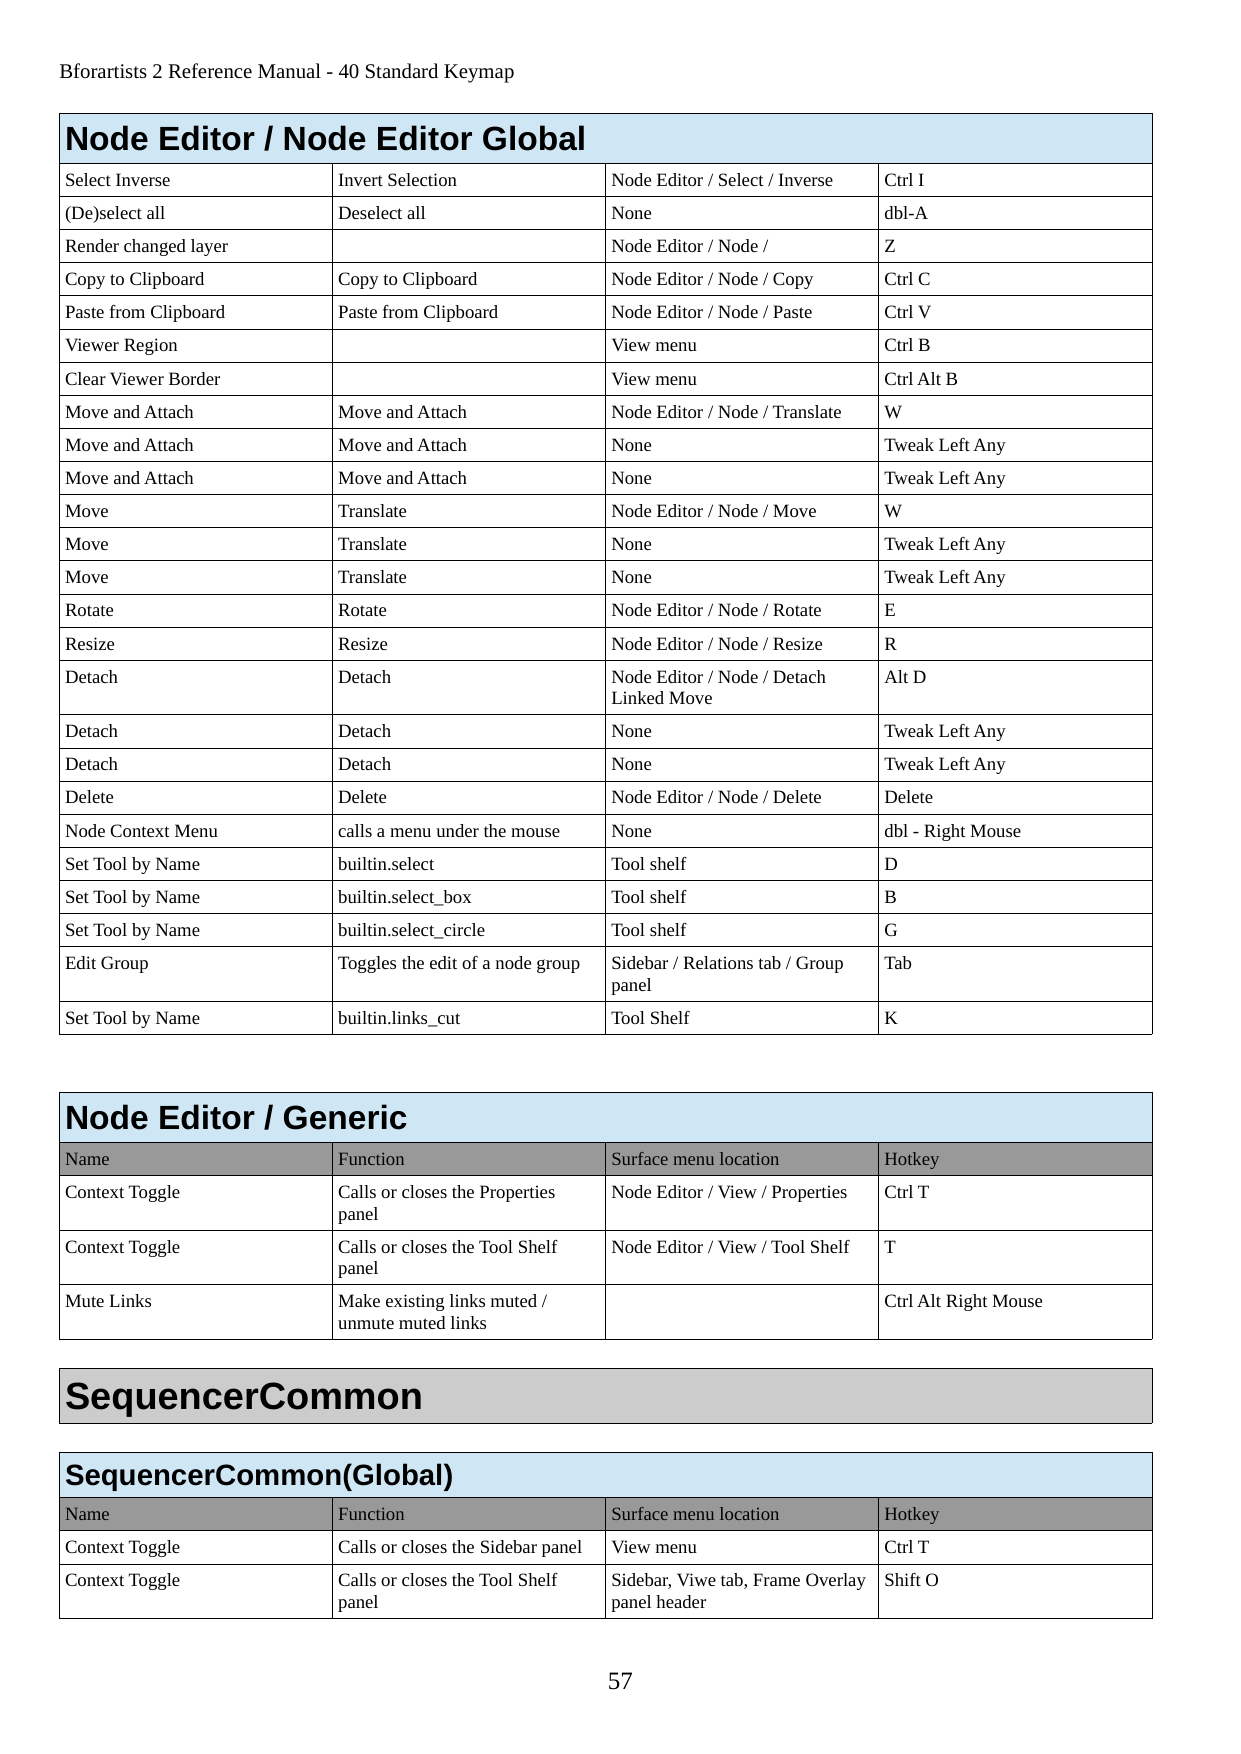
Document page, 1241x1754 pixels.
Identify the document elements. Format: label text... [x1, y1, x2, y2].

table_cell Calls or closes the Tool Shelf panel [333, 1565, 605, 1618]
table_cell Viewer Region [60, 330, 332, 362]
table_cell Toggles the edit of a node group [333, 947, 605, 1001]
table_cell Sidebar / Relations tab / Group panel [606, 947, 878, 1001]
table_cell builtin.links_cut [333, 1002, 605, 1034]
table_header Node Editor / Generic [60, 1093, 1152, 1142]
table_cell Tool shelf [606, 848, 878, 880]
table_cell Make existing links muted / unmute muted links [333, 1285, 605, 1339]
table_cell Node Editor / Node / Delete [606, 782, 878, 814]
table_cell Ctrl Alt Right Mouse [879, 1285, 1152, 1339]
table_cell Context Toggle [60, 1565, 332, 1618]
table_cell B [879, 881, 1152, 913]
table_cell View menu [606, 363, 878, 395]
table_cell Translate [333, 561, 605, 593]
table_cell Ctrl Alt B [879, 363, 1152, 395]
table_cell Z [879, 230, 1152, 262]
table_cell Node Editor / Node / Translate [606, 396, 878, 428]
table_cell Tool Shelf [606, 1002, 878, 1034]
table_cell Calls or closes the Tool Shelf panel [333, 1231, 605, 1284]
table_cell Tweak Left Any [879, 462, 1152, 494]
table_cell Hotkey [879, 1143, 1152, 1175]
table_cell None [606, 715, 878, 747]
table_cell Delete [879, 782, 1152, 814]
table_cell Deselect all [333, 197, 605, 229]
table_cell Set Tool by Name [60, 848, 332, 880]
table_cell Detach [333, 715, 605, 747]
table_cell Tweak Left Any [879, 429, 1152, 461]
table_cell Detach [60, 715, 332, 747]
table_cell Function [333, 1143, 605, 1175]
table_cell Set Tool by Name [60, 881, 332, 913]
table_cell View menu [606, 1531, 878, 1563]
table_cell None [606, 197, 878, 229]
table_cell Node Context Menu [60, 815, 332, 847]
table_cell Name [60, 1143, 332, 1175]
table_cell builtin.select [333, 848, 605, 880]
table_cell Tool shelf [606, 881, 878, 913]
table_cell R [879, 628, 1152, 660]
table_header Node Editor / Node Editor Global [60, 114, 1152, 163]
table_cell Resize [333, 628, 605, 660]
table_cell None [606, 561, 878, 593]
table_cell Paste from Clipboard [60, 296, 332, 328]
table_cell dbl-A [879, 197, 1152, 229]
table_cell Move and Attach [60, 396, 332, 428]
table_cell Set Tool by Name [60, 1002, 332, 1034]
table_cell Detach [60, 661, 332, 714]
table_cell Move and Attach [60, 429, 332, 461]
table_cell Ctrl B [879, 330, 1152, 362]
table_cell Node Editor / Node / Copy [606, 263, 878, 295]
table_cell D [879, 848, 1152, 880]
table_cell [333, 363, 605, 395]
table_cell Detach [333, 661, 605, 714]
table_cell Delete [60, 782, 332, 814]
table_cell [606, 1285, 878, 1339]
table_cell Detach [333, 749, 605, 781]
table_cell Paste from Clipboard [333, 296, 605, 328]
table_cell Alt D [879, 661, 1152, 714]
table_cell Ctrl C [879, 263, 1152, 295]
table_cell Ctrl V [879, 296, 1152, 328]
table_cell None [606, 462, 878, 494]
table_cell Move [60, 561, 332, 593]
table_cell Ctrl T [879, 1176, 1152, 1230]
table_cell builtin.select_box [333, 881, 605, 913]
table_cell Move and Attach [333, 462, 605, 494]
table_cell Surface menu location [606, 1143, 878, 1175]
table_cell Node Editor / Node / Rotate [606, 595, 878, 627]
table_cell Resize [60, 628, 332, 660]
table_header SequencerCommon(Global) [60, 1453, 1152, 1497]
table_cell calls a menu under the mouse [333, 815, 605, 847]
table_cell Tool shelf [606, 914, 878, 946]
table_cell [333, 330, 605, 362]
table_cell Context Toggle [60, 1176, 332, 1230]
table_cell Detach [60, 749, 332, 781]
table_cell Tweak Left Any [879, 528, 1152, 560]
table_cell Sidebar, Viwe tab, Frame Overlay panel header [606, 1565, 878, 1618]
table_cell Node Editor / Node / Move [606, 495, 878, 527]
table_cell Hotkey [879, 1498, 1152, 1530]
table_cell Move [60, 528, 332, 560]
table_cell Copy to Clipboard [60, 263, 332, 295]
table_cell Function [333, 1498, 605, 1530]
table_cell Translate [333, 495, 605, 527]
table_cell None [606, 815, 878, 847]
table_cell Set Tool by Name [60, 914, 332, 946]
table_cell Calls or closes the Properties panel [333, 1176, 605, 1230]
table_cell K [879, 1002, 1152, 1034]
table_cell Mute Links [60, 1285, 332, 1339]
table_cell Edit Group [60, 947, 332, 1001]
table_cell Tweak Left Any [879, 715, 1152, 747]
table_cell View menu [606, 330, 878, 362]
table_cell builtin.select_circle [333, 914, 605, 946]
table_cell W [879, 396, 1152, 428]
table_cell Node Editor / View / Properties [606, 1176, 878, 1230]
table_cell Context Toggle [60, 1231, 332, 1284]
table_cell Move and Attach [333, 429, 605, 461]
table_cell Name [60, 1498, 332, 1530]
table_cell Shift O [879, 1565, 1152, 1618]
table_cell Select Inverse [60, 164, 332, 196]
table_cell Surface menu location [606, 1498, 878, 1530]
table_cell Node Editor / Node / Detach Linked Move [606, 661, 878, 714]
table_cell Node Editor / Node / Resize [606, 628, 878, 660]
table_cell Calls or closes the Sidebar panel [333, 1531, 605, 1563]
table_cell Node Editor / View / Tool Shelf [606, 1231, 878, 1284]
table_cell Move [60, 495, 332, 527]
table_cell Node Editor / Select / Inverse [606, 164, 878, 196]
table_cell Tweak Left Any [879, 561, 1152, 593]
table_header SequencerCommon [60, 1369, 1152, 1423]
table_cell T [879, 1231, 1152, 1284]
table_cell Move and Attach [333, 396, 605, 428]
table_cell E [879, 595, 1152, 627]
table_cell [333, 230, 605, 262]
table_cell Ctrl I [879, 164, 1152, 196]
table_cell Tab [879, 947, 1152, 1001]
table_cell dbl - Right Mouse [879, 815, 1152, 847]
table_cell Node Editor / Node / [606, 230, 878, 262]
table_cell Ctrl T [879, 1531, 1152, 1563]
table_cell Translate [333, 528, 605, 560]
table_cell None [606, 749, 878, 781]
table_cell Clear Viewer Border [60, 363, 332, 395]
table_cell Invert Selection [333, 164, 605, 196]
table_cell Node Editor / Node / Paste [606, 296, 878, 328]
table_cell Copy to Clipboard [333, 263, 605, 295]
table_cell None [606, 528, 878, 560]
table_cell W [879, 495, 1152, 527]
table_cell (De)select all [60, 197, 332, 229]
table_cell Rotate [333, 595, 605, 627]
table_cell Rotate [60, 595, 332, 627]
table_cell Tweak Left Any [879, 749, 1152, 781]
table_cell Delete [333, 782, 605, 814]
table_cell Context Toggle [60, 1531, 332, 1563]
table_cell Render changed layer [60, 230, 332, 262]
table_cell Move and Attach [60, 462, 332, 494]
table_cell G [879, 914, 1152, 946]
table_cell None [606, 429, 878, 461]
